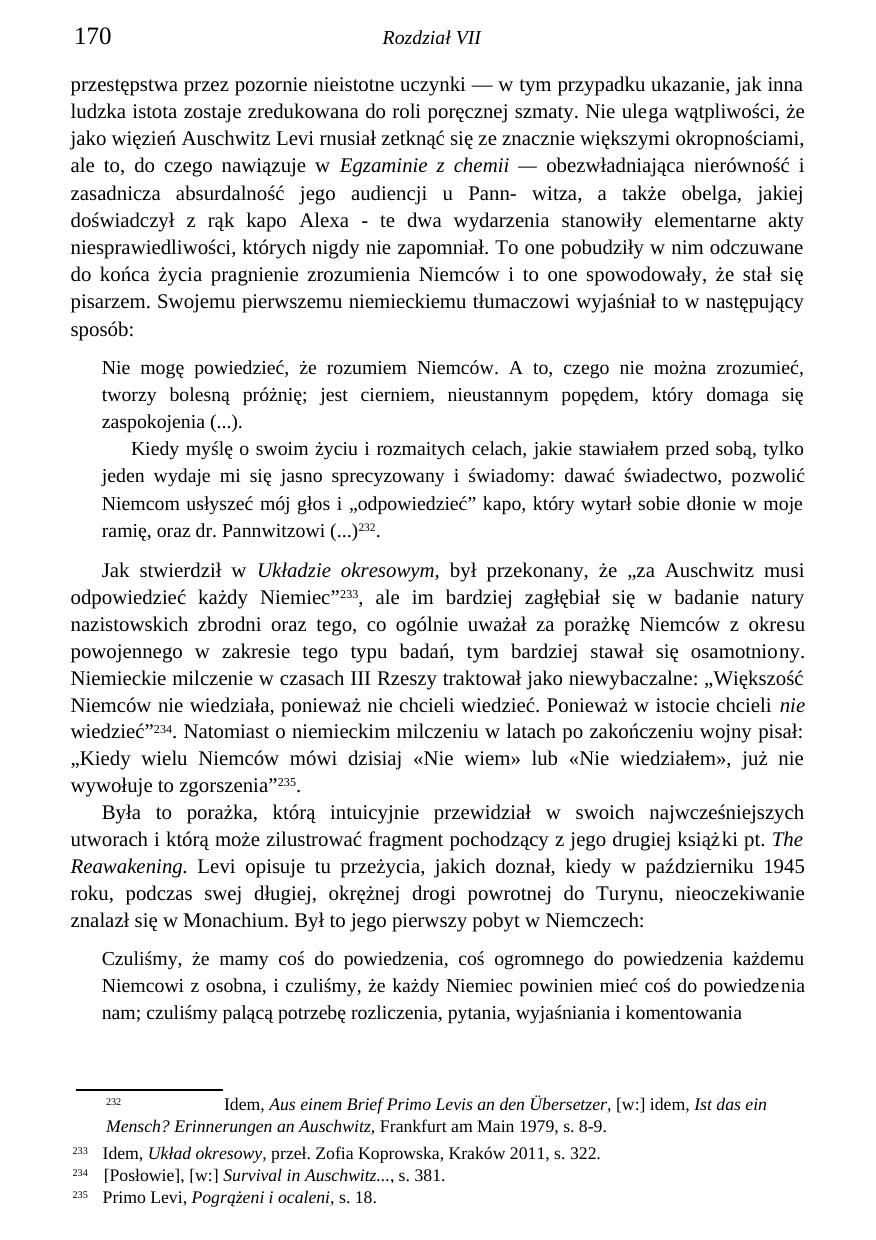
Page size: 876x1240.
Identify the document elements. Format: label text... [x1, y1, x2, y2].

text 233 Idem, Układ okresowy, przeł. Zofia Koprowska, Kraków 2011, s. 322. [72, 1143, 805, 1162]
text 234 [Posłowie], [w:] Survival in Auschwitz..., s. 381. [72, 1165, 805, 1182]
text przestępstwa przez pozornie nieistotne uczynki — w tym przypadku ukazanie, jak inna ludzka istota zostaje zredukowana do roli poręcznej szmaty. Nie ule­ga wątpliwości, że jako więzień Auschwitz Levi rnusiał zetknąć się ze znacznie większymi okropnościami, ale to, do czego nawiązuje w Egzaminie z chemii — obezwładniająca nierówność i zasadnicza absurdalność jego audiencji u Pann- witza, a także obelga, jakiej doświadczył z rąk kapo Alexa - te dwa wydarzenia stanowiły elementarne akty niesprawiedliwości, których nigdy nie zapomniał. To one pobudziły w nim odczuwane do końca życia pragnienie zrozumienia Niemców i to one spowodowały, że stał się pisarzem. Swojemu pierwszemu niemieckiemu tłumaczowi wyjaśniał to w następujący sposób: [70, 72, 805, 341]
text Była to porażka, którą intuicyjnie przewidział w swoich najwcześniejszych utworach i którą może zilustrować fragment pochodzący z jego drugiej książ­ki pt. The Reawakening. Levi opisuje tu przeżycia, jakich doznał, kiedy w paź­dzierniku 1945 roku, podczas swej długiej, okrężnej drogi powrotnej do Tu­rynu, nieoczekiwanie znalazł się w Monachium. Był to jego pierwszy pobyt w Niemczech: [70, 800, 805, 932]
text Rozdział VII [382, 26, 495, 48]
text 170 [74, 21, 115, 49]
text Nie mogę powiedzieć, że rozumiem Niemców. A to, czego nie można zrozumieć, tworzy bolesną próżnię; jest cierniem, nieustannym popędem, który domaga się zaspokojenia (...). [102, 356, 805, 433]
text Czuliśmy, że mamy coś do powiedzenia, coś ogromnego do powiedzenia każdemu Niemcowi z osobna, i czuliśmy, że każdy Niemiec powinien mieć coś do powiedze­nia nam; czuliśmy palącą potrzebę rozliczenia, pytania, wyjaśniania i komentowania [102, 947, 805, 1024]
text Kiedy myślę o swoim życiu i rozmaitych celach, jakie stawiałem przed sobą, tylko jeden wydaje mi się jasno sprecyzowany i świadomy: dawać świadectwo, po­zwolić Niemcom usłyszeć mój głos i „odpowiedzieć” kapo, który wytarł sobie dłonie w moje ramię, oraz dr. Pannwitzowi (...)232. [102, 437, 805, 541]
text Jak stwierdził w Układzie okresowym, był przekonany, że „za Auschwitz musi odpowiedzieć każdy Niemiec”233, ale im bardziej zagłębiał się w badanie natury nazistowskich zbrodni oraz tego, co ogólnie uważał za porażkę Niemców z okre­su powojennego w zakresie tego typu badań, tym bardziej stawał się osamotnio­ny. Niemieckie milczenie w czasach III Rzeszy traktował jako niewybaczalne: „Większość Niemców nie wiedziała, ponieważ nie chcieli wiedzieć. Ponieważ w istocie chcieli nie wiedzieć”234. Natomiast o niemieckim milczeniu w latach po zakończeniu wojny pisał: „Kiedy wielu Niemców mówi dzisiaj «Nie wiem» lub «Nie wiedziałem», już nie wywołuje to zgorszenia”235. [70, 558, 805, 797]
text 232 Idem, Aus einem Brief Primo Levis an den Übersetzer, [w:] idem, Ist das ein Mensch? Erinne­rungen an Auschwitz, Frankfurt am Main 1979, s. 8-9. [106, 1094, 805, 1137]
text 235 Primo Levi, Pogrążeni i ocaleni, s. 18. [72, 1187, 805, 1208]
